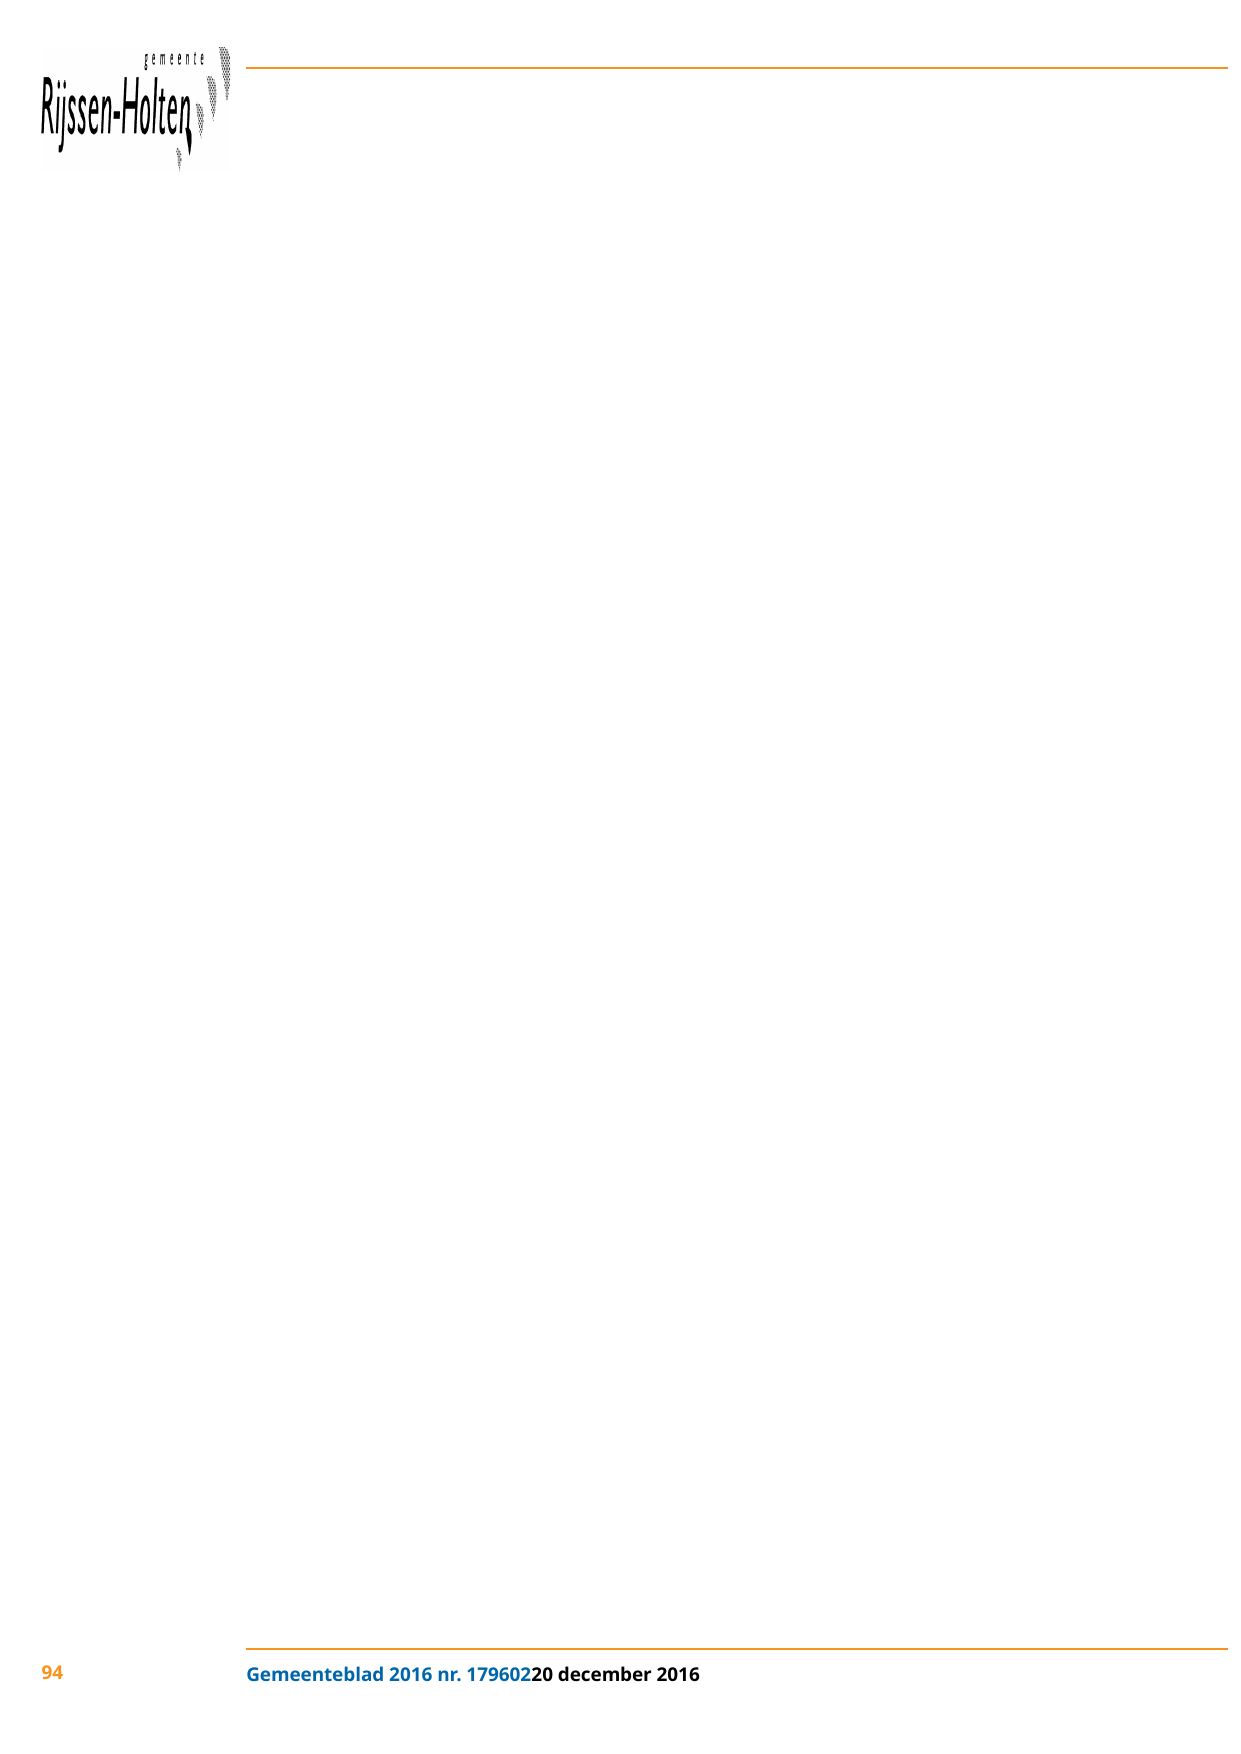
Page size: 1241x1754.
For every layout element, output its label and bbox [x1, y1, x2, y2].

picture [41, 47, 231, 172]
